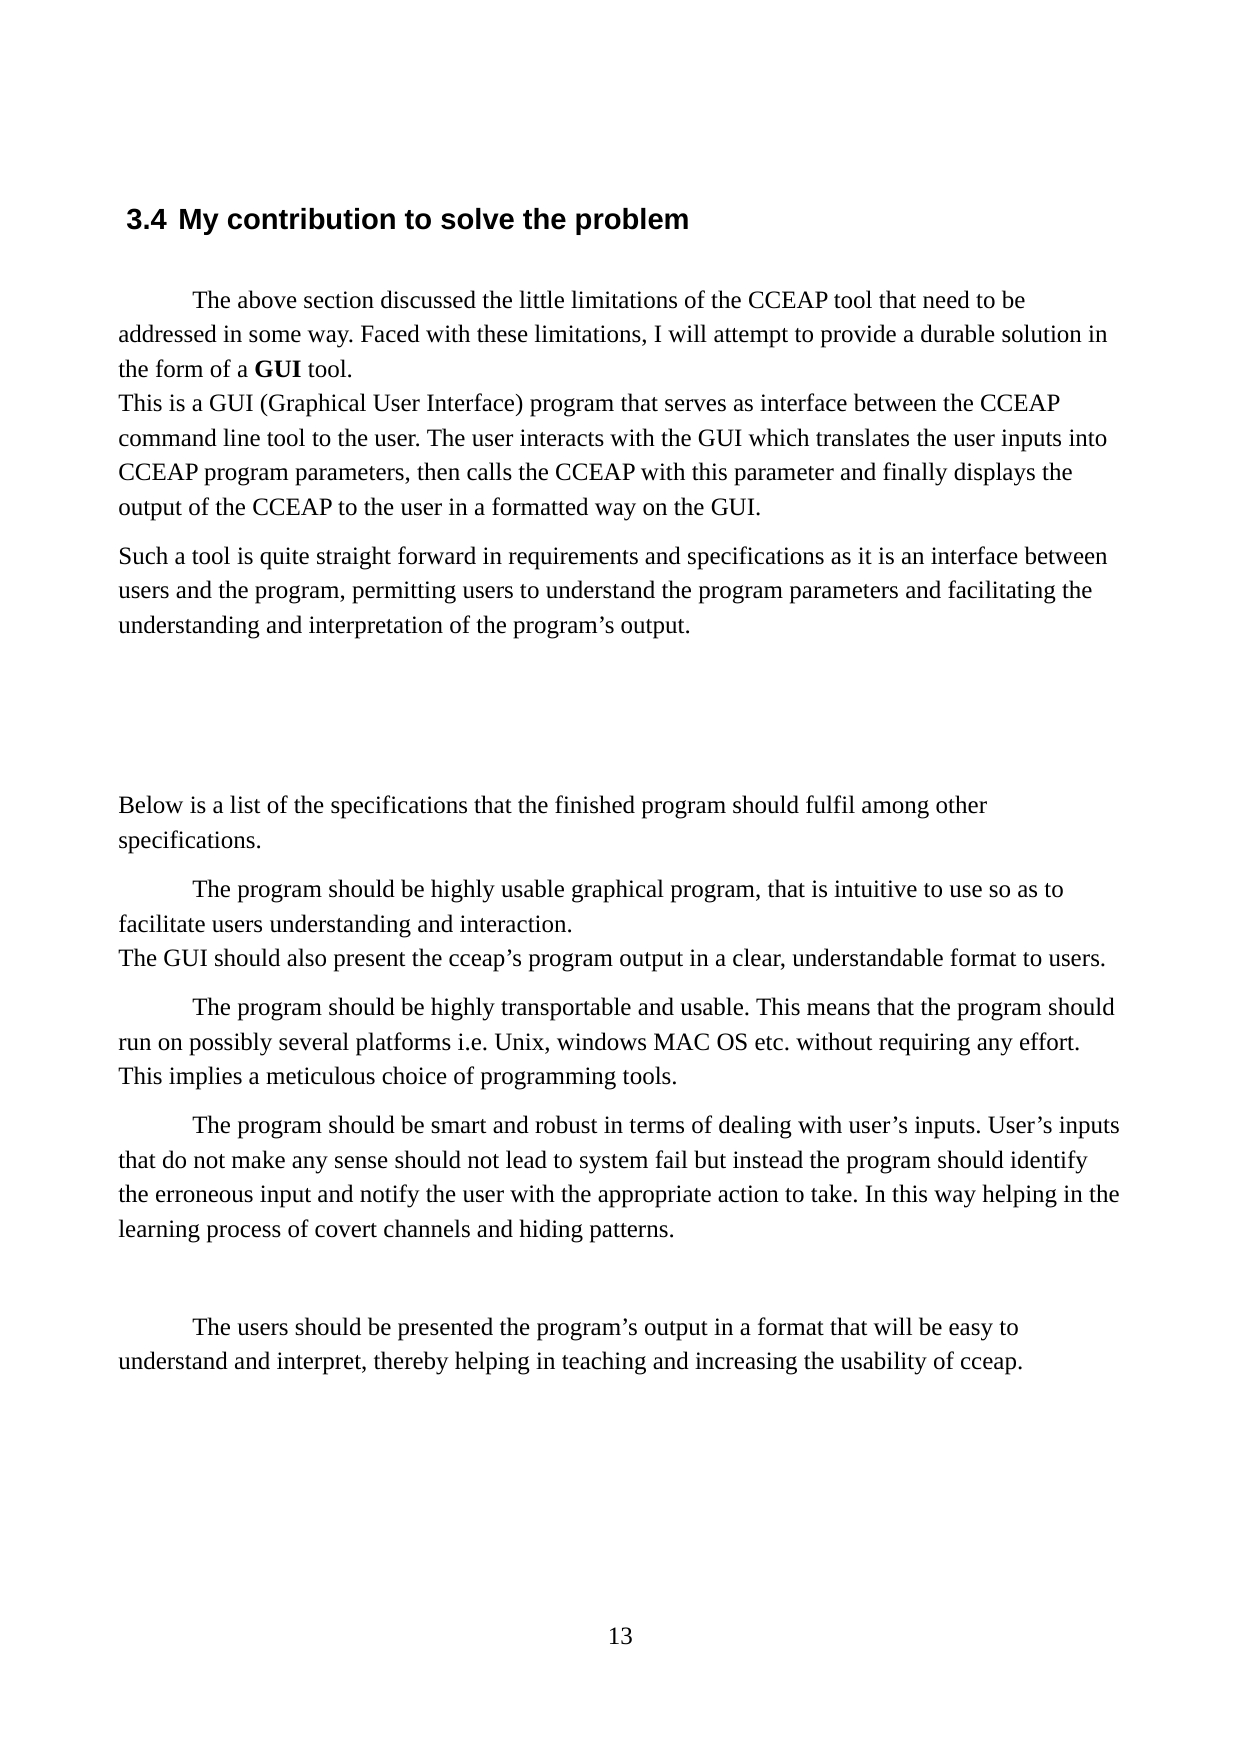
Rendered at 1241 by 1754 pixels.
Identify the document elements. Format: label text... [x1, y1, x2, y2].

text The program should be highly transportable and usable. This means that the program should run on possibly several platforms i.e. Unix, windows MAC OS etc. without requiring any effort. This implies a meticulous choice of programming tools. [118, 992, 1122, 1090]
text The program should be highly usable graphical program, that is intuitive to use so as to facilitate users understanding and interaction. The GUI should also present the cceap’s program output in a clear, understandable format to users. [118, 874, 1122, 972]
text Below is a list of the specifications that the finished program should fulfil among other specifications. [118, 791, 1122, 854]
subtitle My contribution to solve the problem [118, 202, 1122, 236]
text The users should be presented the program’s output in a format that will be easy to understand and interpret, thereby helping in teaching and increasing the usability of cceap. [118, 1312, 1122, 1375]
text The above section discussed the little limitations of the CCEAP tool that need to be addressed in some way. Faced with these limitations, I will attempt to provide a durable solution in the form of a GUI tool. This is a GUI (Graphical User Interface) program that serves as interface between the CCEAP command line tool to the user. The user interacts with the GUI which translates the user inputs into CCEAP program parameters, then calls the CCEAP with this parameter and finally displays the output of the CCEAP to the user in a formatted way on the GUI. [118, 285, 1122, 521]
text The program should be smart and robust in terms of dealing with user’s inputs. User’s inputs that do not make any sense should not lead to system fail but instead the program should identify the erroneous input and notify the user with the appropriate action to take. In this way helping in the learning process of covert channels and hiding patterns. [118, 1110, 1122, 1242]
text Such a tool is quite straight forward in requirements and specifications as it is an interface between users and the program, permitting users to understand the program parameters and facilitating the understanding and interpretation of the program’s output. [118, 541, 1122, 639]
